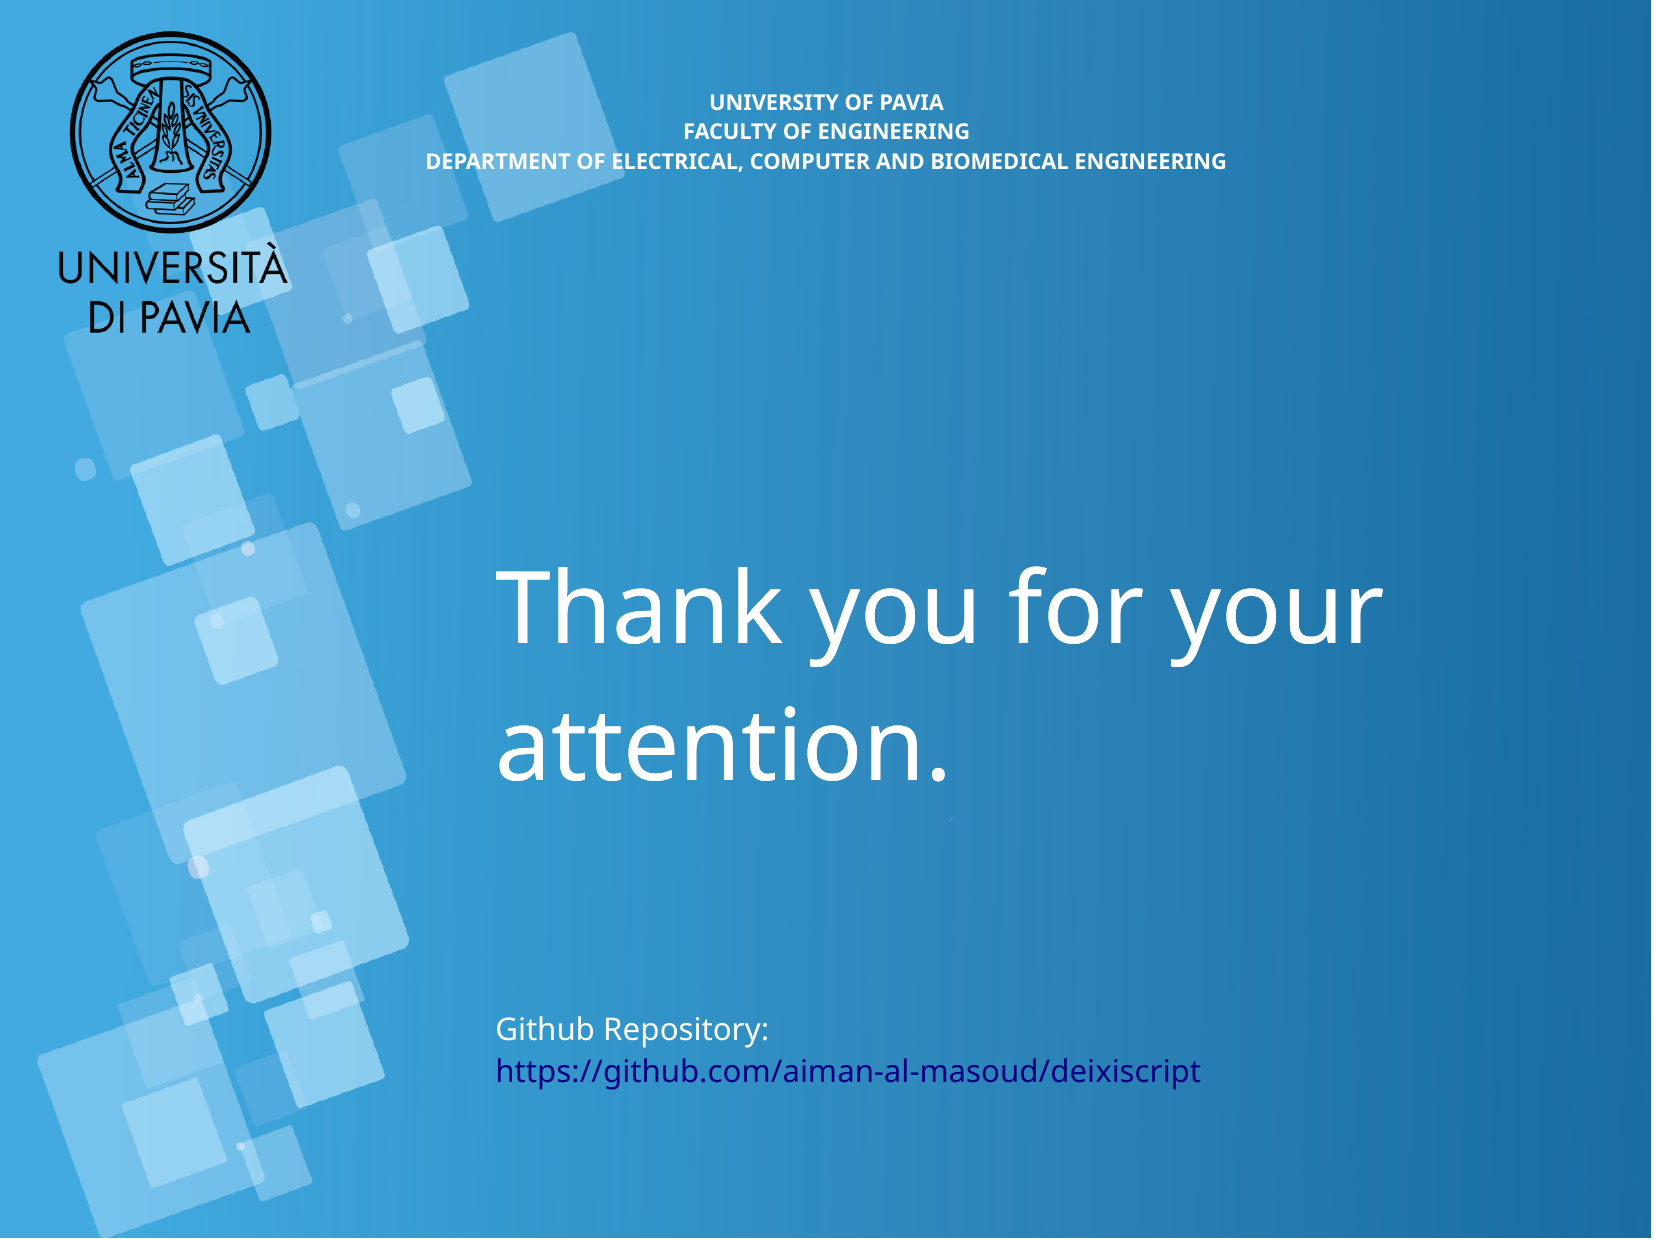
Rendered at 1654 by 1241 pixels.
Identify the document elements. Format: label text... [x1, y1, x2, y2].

text_box UNIVERSITY OF PAVIA FACULTY OF ENGINEERING DEPARTMENT OF ELECTRICAL, COMPUTER AND BIOMEDICAL ENGINEERING [312, 75, 1341, 188]
picture [0, 0, 1651, 1238]
title Github Repository: https://github.com/aiman-al-masoud/deixiscript [495, 975, 1471, 1123]
title Thank you for your attention. [495, 556, 1471, 790]
